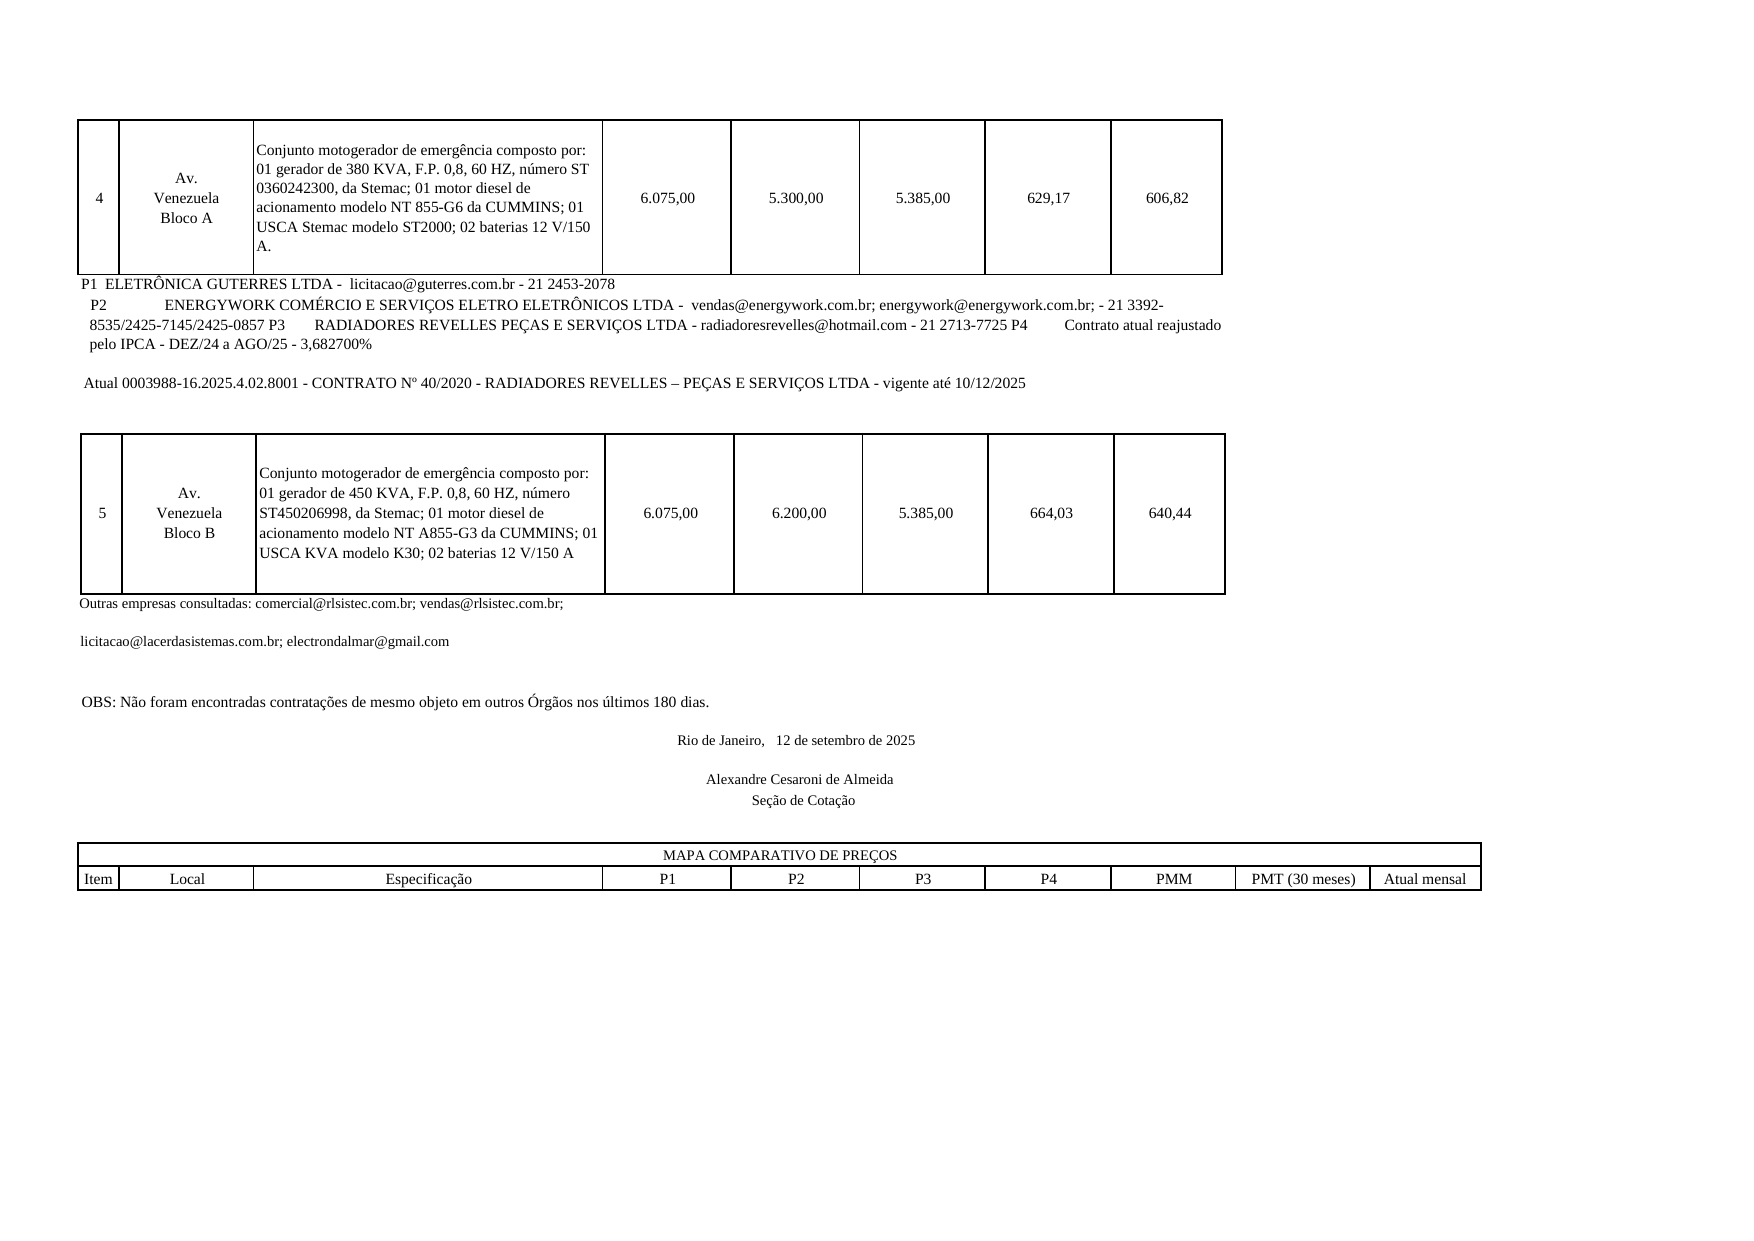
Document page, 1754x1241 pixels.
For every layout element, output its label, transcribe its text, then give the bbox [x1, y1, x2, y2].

table_cell P3 [860, 867, 984, 889]
text Atual 0003988-16.2025.4.02.8001 - CONTRATO Nº 40/2020 - RADIADORES REVELLES – PEÇAS E SERVIÇOS LTDA - vigente até 10/12/2025 [82, 374, 1233, 392]
table_header 640,44 [1115, 435, 1224, 593]
table_header 5 [82, 435, 121, 593]
text P1 ELETRÔNICA GUTERRES LTDA - licitacao@guterres.com.br - 21 2453-2078 [81, 275, 1233, 293]
text Outras empresas consultadas: comercial@rlsistec.com.br; vendas@rlsistec.com.br; licitacao@lacerdasistemas.com.br; electrondalmar@gmail.com [79, 594, 768, 650]
text Alexandre Cesaroni de Almeida [359, 771, 1233, 788]
table_cell Atual mensal [1371, 867, 1480, 889]
table_header Conjunto motogerador de emergência composto por: 01 gerador de 450 KVA, F.P. 0,8, 60 HZ, número ST450206998, da Stemac; 01 motor diesel de acionamento modelo NT A855-G3 da CUMMINS; 01 USCA KVA modelo K30; 02 baterias 12 V/150 A [257, 435, 604, 593]
table_header 664,03 [989, 435, 1113, 593]
table_cell 5.300,00 [732, 121, 859, 273]
table_cell Item [79, 867, 118, 889]
text Seção de Cotação [359, 792, 1233, 808]
table_cell Conjunto motogerador de emergência composto por: 01 gerador de 380 KVA, F.P. 0,8, 60 HZ, número ST 0360242300, da Stemac; 01 motor diesel de acionamento modelo NT 855-G6 da CUMMINS; 01 USCA Stemac modelo ST2000; 02 baterias 12 V/150 A. [254, 121, 602, 273]
table_cell 4 [79, 121, 118, 273]
table_cell PMT (30 meses) [1236, 867, 1369, 889]
table_cell 629,17 [986, 121, 1110, 273]
table_cell Av. Venezuela Bloco A [120, 121, 253, 273]
table_header Av. Venezuela Bloco B [123, 435, 255, 593]
text Rio de Janeiro, 12 de setembro de 2025 [359, 732, 1233, 749]
table_header 6.075,00 [606, 435, 733, 593]
table_cell P4 [986, 867, 1110, 889]
table_cell 6.075,00 [603, 121, 730, 273]
table_cell PMM [1112, 867, 1235, 889]
table_header MAPA COMPARATIVO DE PREÇOS [79, 844, 1480, 865]
text OBS: Não foram encontradas contratações de mesmo objeto em outros Órgãos nos últimos 180 dias. [81, 693, 1233, 711]
table_cell 606,82 [1112, 121, 1221, 273]
table_cell Local [120, 867, 253, 889]
table_header 6.200,00 [735, 435, 862, 593]
table_cell P1 [603, 867, 730, 889]
table_cell 5.385,00 [860, 121, 984, 273]
table_cell P2 [732, 867, 859, 889]
table_cell Especificação [254, 867, 602, 889]
table_header 5.385,00 [863, 435, 987, 593]
text P2 ENERGYWORK COMÉRCIO E SERVIÇOS ELETRO ELETRÔNICOS LTDA - vendas@energywork.com.br; energywork@energywork.com.br; - 21 3392-8535/2425-7145/2425-0857 P3 RADIADORES REVELLES PEÇAS E SERVIÇOS LTDA - radiadoresrevelles@hotmail.com - 21 2713-7725 P4 Contrato atual reajustado pelo IPCA - DEZ/24 a AGO/25 - 3,682700% [89, 296, 1233, 353]
